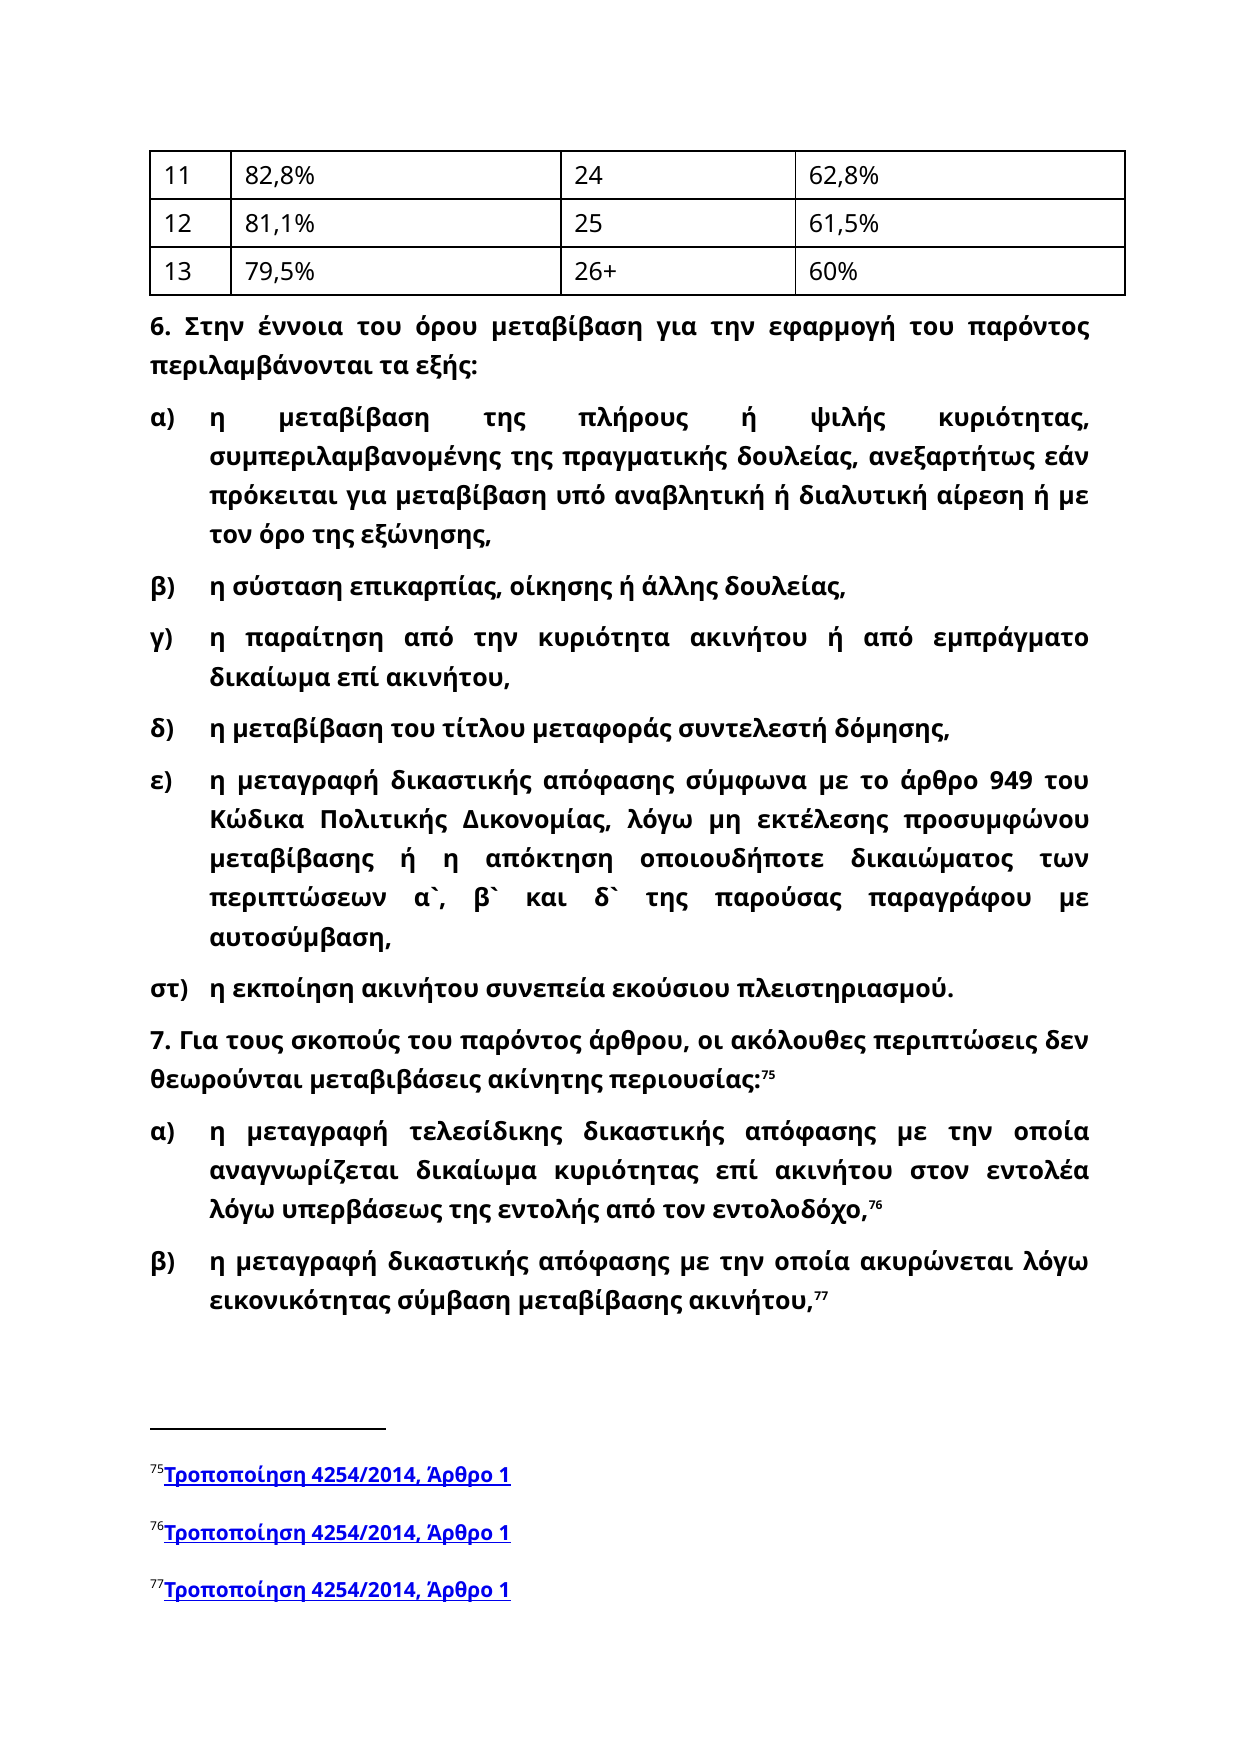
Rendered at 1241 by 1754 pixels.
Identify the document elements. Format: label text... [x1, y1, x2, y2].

list α) η μεταβίβαση της πλήρους ή ψιλής κυριότητας, συμπεριλαμβανομένης της πραγματικής δουλείας, ανεξαρτήτως εάν πρόκειται για μεταβίβαση υπό αναβλητική ή διαλυτική αίρεση ή με τον όρο της εξώνησης, [150, 399, 1090, 551]
table_cell 82,8% [232, 152, 560, 198]
table_cell 62,8% [796, 152, 1124, 198]
table_cell 81,1% [232, 200, 560, 246]
table_cell 25 [562, 200, 795, 246]
table_cell 61,5% [796, 200, 1124, 246]
text Τροποποίηση 4254/2014, Άρθρο 1 [150, 1576, 1090, 1604]
list στ) η εκποίηση ακινήτου συνεπεία εκούσιου πλειστηριασμού. [150, 971, 1090, 1005]
list ε) η μεταγραφή δικαστικής απόφασης σύμφωνα με το άρθρο 949 του Κώδικα Πολιτικής Δικονομίας, λόγω μη εκτέλεσης προσυμφώνου μεταβίβασης ή η απόκτηση οποιουδήποτε δικαιώματος των περιπτώσεων α`, β` και δ` της παρούσας παραγράφου με αυτοσύμβαση, [150, 763, 1090, 953]
list β) η σύσταση επικαρπίας, οίκησης ή άλλης δουλείας, [150, 568, 1090, 602]
list α) η μεταγραφή τελεσίδικης δικαστικής απόφασης με την οποία αναγνωρίζεται δικαίωμα κυριότητας επί ακινήτου στον εντολέα λόγω υπερβάσεως της εντολής από τον εντολοδόχο, [150, 1113, 1090, 1226]
table_cell 11 [151, 152, 230, 198]
table_cell 26+ [562, 248, 795, 294]
table_cell 13 [151, 248, 230, 294]
table_cell 24 [562, 152, 795, 198]
text 7. Για τους σκοπούς του παρόντος άρθρου, οι ακόλουθες περιπτώσεις δεν θεωρούνται μεταβιβάσεις ακίνητης περιουσίας: [150, 1023, 1090, 1096]
table_cell 60% [796, 248, 1124, 294]
text Τροποποίηση 4254/2014, Άρθρο 1 [150, 1518, 1090, 1546]
list γ) η παραίτηση από την κυριότητα ακινήτου ή από εμπράγματο δικαίωμα επί ακινήτου, [150, 620, 1090, 693]
text Τροποποίηση 4254/2014, Άρθρο 1 [150, 1460, 1090, 1489]
table_cell 12 [151, 200, 230, 246]
list δ) η μεταβίβαση του τίτλου μεταφοράς συντελεστή δόμησης, [150, 711, 1090, 745]
list β) η μεταγραφή δικαστικής απόφασης με την οποία ακυρώνεται λόγω εικονικότητας σύμβαση μεταβίβασης ακινήτου, [150, 1243, 1090, 1317]
text 6. Στην έννοια του όρου μεταβίβαση για την εφαρμογή του παρόντος περιλαμβάνονται τα εξής: [150, 308, 1090, 382]
table_cell 79,5% [232, 248, 560, 294]
